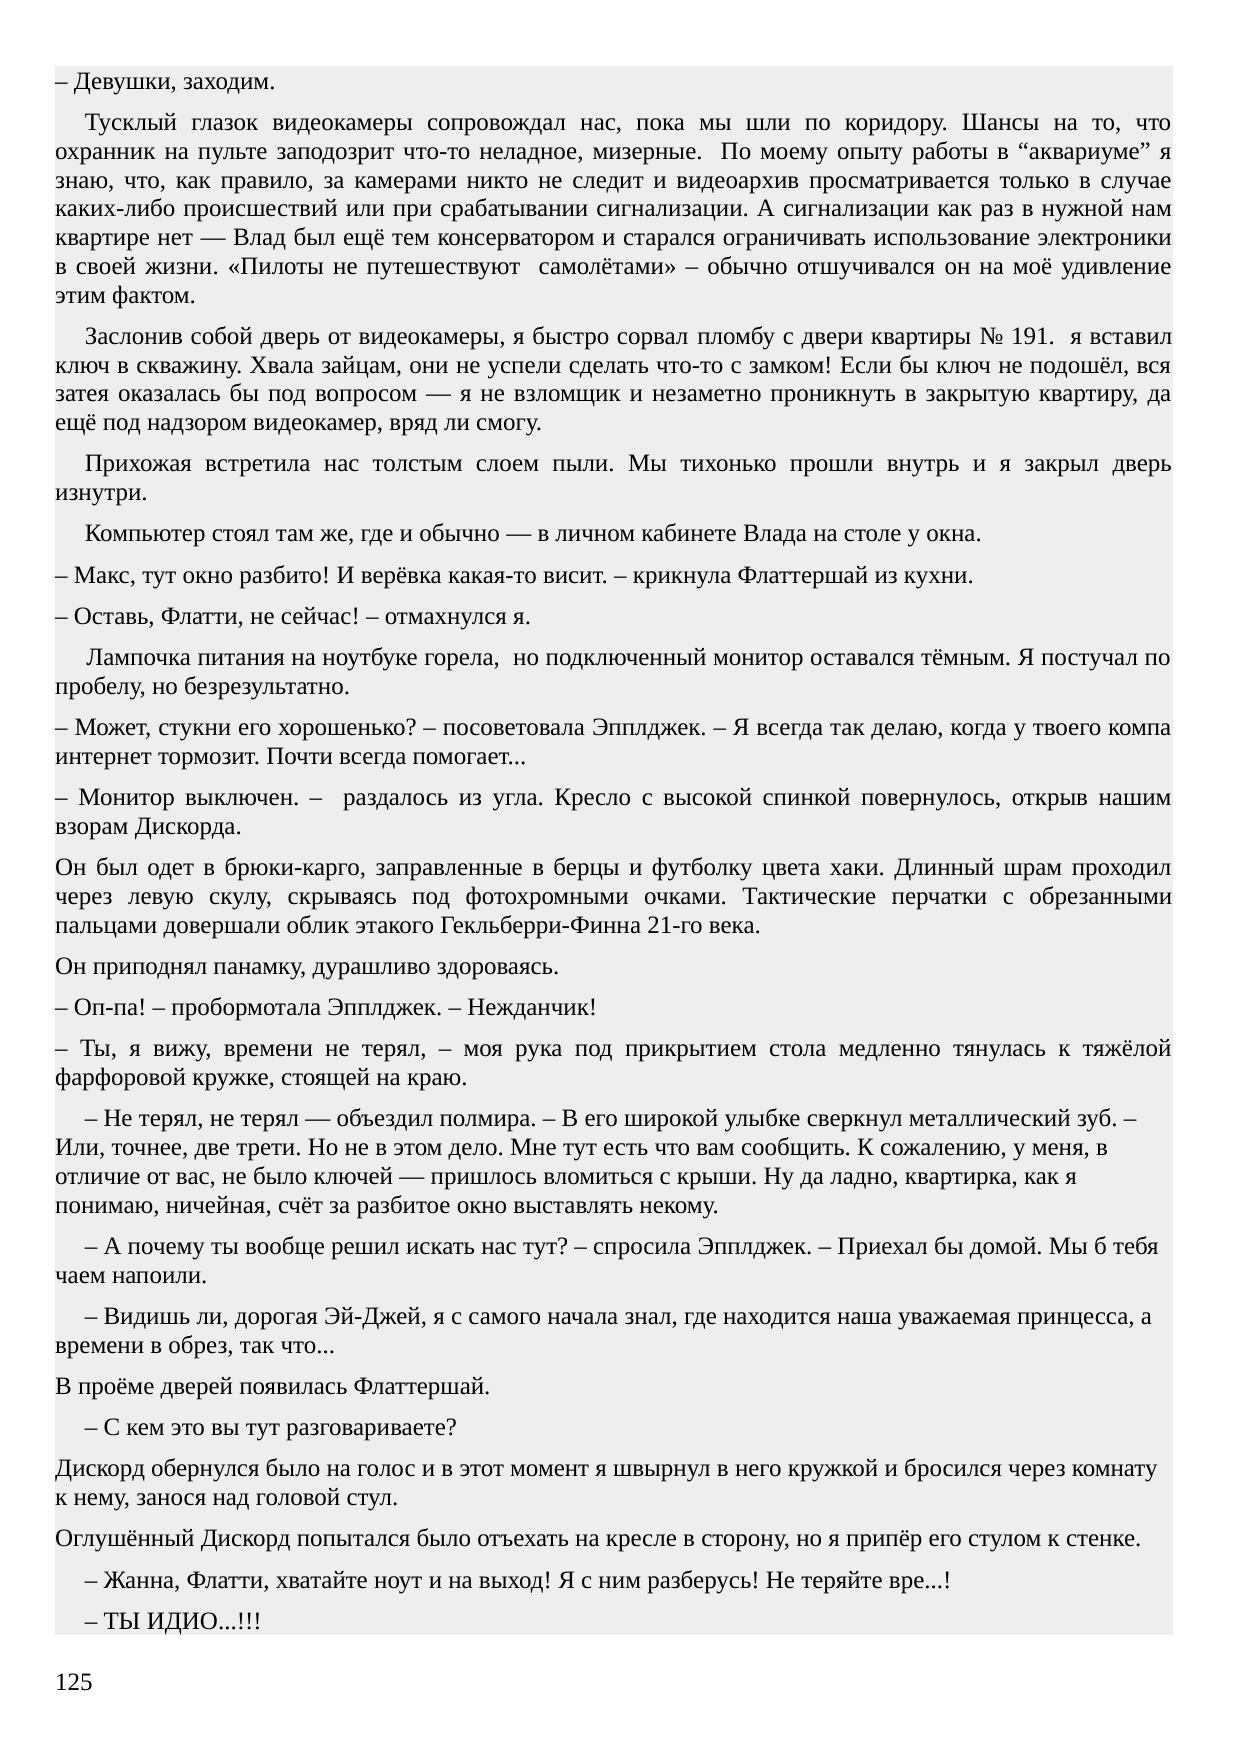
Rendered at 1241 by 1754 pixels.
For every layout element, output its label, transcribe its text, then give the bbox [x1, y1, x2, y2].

text – Оставь, Флатти, не сейчас! – отмахнулся я. [55, 601, 1173, 630]
text – Жанна, Флатти, хватайте ноут и на выход! Я с ним разберусь! Не теряйте вре...! [55, 1565, 1173, 1593]
text – Монитор выключен. – раздалось из угла. Кресло с высокой спинкой повернулось, открыв нашим взорам Дискорда. [55, 782, 1173, 840]
text – Ты, я вижу, времени не терял, – моя рука под прикрытием стола медленно тянулась к тяжёлой фарфоровой кружке, стоящей на краю. [55, 1033, 1173, 1091]
text Он был одет в брюки-карго, заправленные в берцы и футболку цвета хаки. Длинный шрам проходил через левую скулу, скрываясь под фотохромными очками. Тактические перчатки с обрезанными пальцами довершали облик этакого Гекльберри-Финна 21-го века. [55, 852, 1173, 938]
text – Оп-па! – пробормотала Эпплджек. – Нежданчик! [55, 992, 1173, 1021]
text Он приподнял панамку, дурашливо здороваясь. [55, 951, 1173, 980]
list Дискорд обернулся было на голос и в этот момент я швырнул в него кружкой и бросился через комнату к нему, занося над головой стул. [55, 1453, 1173, 1511]
text – ТЫ ИДИО...!!! [55, 1606, 1173, 1635]
text Прихожая встретила нас толстым слоем пыли. Мы тихонько прошли внутрь и я закрыл дверь изнутри. [55, 448, 1173, 506]
text Лампочка питания на ноутбуке горела, но подключенный монитор оставался тёмным. Я постучал по пробелу, но безрезультатно. [55, 642, 1173, 700]
text – Может, стукни его хорошенько? – посоветовала Эпплджек. – Я всегда так делаю, когда у твоего компа интернет тормозит. Почти всегда помогает... [55, 712, 1173, 770]
text – Видишь ли, дорогая Эй-Джей, я с самого начала знал, где находится наша уважаемая принцесса, а времени в обрез, так что... [55, 1301, 1173, 1358]
text – Девушки, заходим. [55, 66, 1173, 95]
text Компьютер стоял там же, где и обычно — в личном кабинете Влада на столе у окна. [55, 518, 1173, 547]
text Заслонив собой дверь от видеокамеры, я быстро сорвал пломбу с двери квартиры № 191. я вставил ключ в скважину. Хвала зайцам, они не успели сделать что-то с замком! Если бы ключ не подошёл, вся затея оказалась бы под вопросом — я не взломщик и незаметно проникнуть в закрытую квартиру, да ещё под надзором видеокамер, вряд ли смогу. [55, 321, 1173, 436]
text В проёме дверей появилась Флаттершай. [55, 1371, 1173, 1400]
text Оглушённый Дискорд попытался было отъехать на кресле в сторону, но я припёр его стулом к стенке. [55, 1523, 1173, 1552]
text – Не терял, не терял — объездил полмира. – В его широкой улыбке сверкнул металлический зуб. – Или, точнее, две трети. Но не в этом дело. Мне тут есть что вам сообщить. К сожалению, у меня, в отличие от вас, не было ключей — пришлось вломиться с крыши. Ну да ладно, квартирка, как я понимаю, ничейная, счёт за разбитое окно выставлять некому. [55, 1103, 1173, 1218]
text – А почему ты вообще решил искать нас тут? – спросила Эпплджек. – Приехал бы домой. Мы б тебя чаем напоили. [55, 1231, 1173, 1288]
text Тусклый глазок видеокамеры сопровождал нас, пока мы шли по коридору. Шансы на то, что охранник на пульте заподозрит что-то неладное, мизерные. По моему опыту работы в “аквариуме” я знаю, что, как правило, за камерами никто не следит и видеоархив просматривается только в случае каких-либо происшествий или при срабатывании сигнализации. А сигнализации как раз в нужной нам квартире нет — Влад был ещё тем консерватором и старался ограничивать использование электроники в своей жизни. «Пилоты не путешествуют самолётами» – обычно отшучивался он на моё удивление этим фактом. [55, 107, 1173, 308]
text – Макс, тут окно разбито! И верёвка какая-то висит. – крикнула Флаттершай из кухни. [55, 560, 1173, 588]
text – С кем это вы тут разговариваете? [55, 1412, 1173, 1441]
